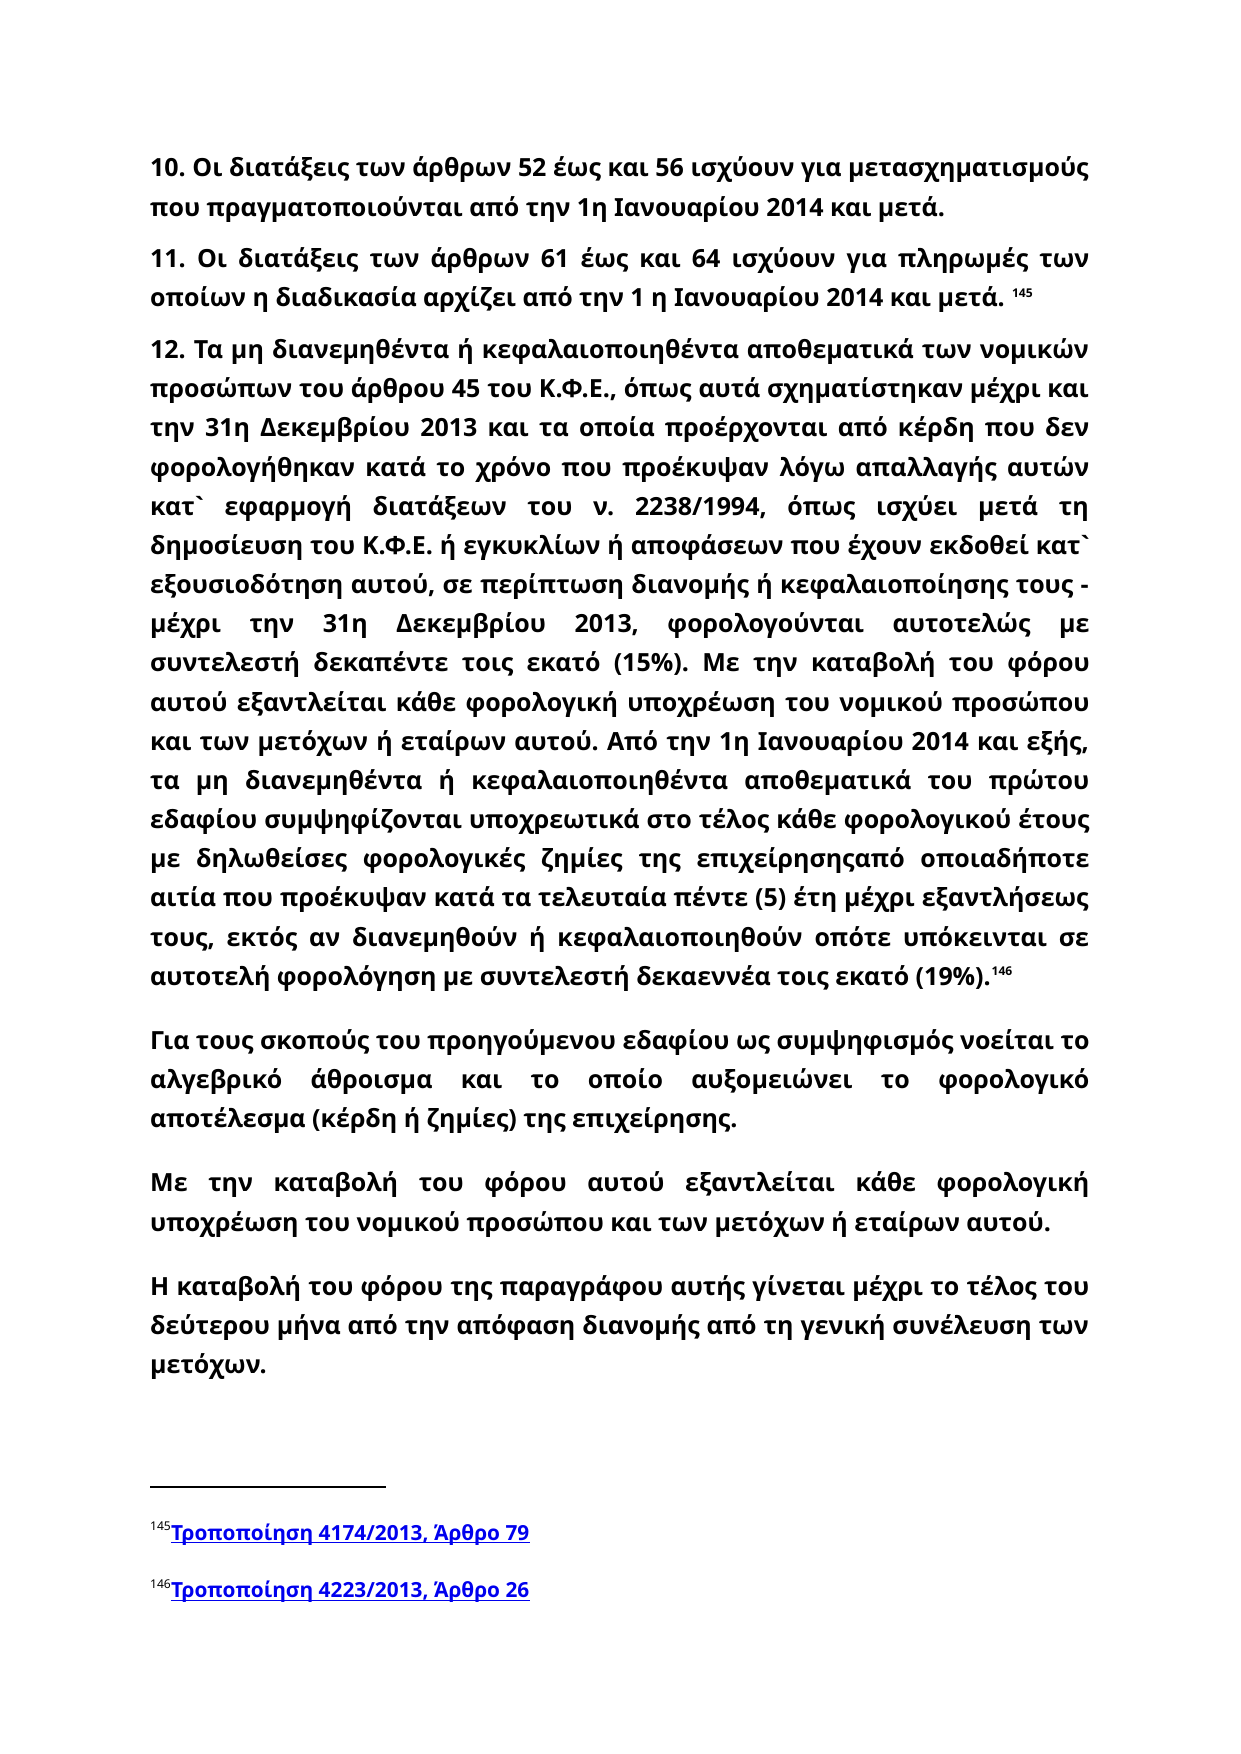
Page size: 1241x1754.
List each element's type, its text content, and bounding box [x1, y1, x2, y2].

text Η καταβολή του φόρου της παραγράφου αυτής γίνεται μέχρι το τέλος του δεύτερου μήνα από την απόφαση διανομής από τη γενική συνέλευση των μετόχων. [150, 1268, 1090, 1381]
text Τροποποίηση 4223/2013, Άρθρο 26 [150, 1576, 1090, 1604]
text 10. Οι διατάξεις των άρθρων 52 έως και 56 ισχύουν για μετασχηματισμούς που πραγματοποιούνται από την 1η Ιανουαρίου 2014 και μετά. [150, 150, 1090, 223]
text 12. Τα μη διανεμηθέντα ή κεφαλαιοποιηθέντα αποθεματικά των νομικών προσώπων του άρθρου 45 του Κ.Φ.Ε., όπως αυτά σχηματίστηκαν μέχρι και την 31η Δεκεμβρίου 2013 και τα οποία προέρχονται από κέρδη που δεν φορολογήθηκαν κατά το χρόνο που προέκυψαν λόγω απαλλαγής αυτών κατ` εφαρμογή διατάξεων του ν. 2238/1994, όπως ισχύει μετά τη δημοσίευση του Κ.Φ.Ε. ή εγκυκλίων ή αποφάσεων που έχουν εκδοθεί κατ` εξουσιοδότηση αυτού, σε περίπτωση διανομής ή κεφαλαιοποίησης τους - μέχρι την 31η Δεκεμβρίου 2013, φορολογούνται αυτοτελώς με συντελεστή δεκαπέντε τοις εκατό (15%). Με την καταβολή του φόρου αυτού εξαντλείται κάθε φορολογική υποχρέωση του νομικού προσώπου και των μετόχων ή εταίρων αυτού. Από την 1η Ιανουαρίου 2014 και εξής, τα μη διανεμηθέντα ή κεφαλαιοποιηθέντα αποθεματικά του πρώτου εδαφίου συμψηφίζονται υποχρεωτικά στο τέλος κάθε φορολογικού έτους με δηλωθείσες φορολογικές ζημίες της επιχείρησηςαπό οποιαδήποτε αιτία που προέκυψαν κατά τα τελευταία πέντε (5) έτη μέχρι εξαντλήσεως τους, εκτός αν διανεμηθούν ή κεφαλαιοποιηθούν οπότε υπόκεινται σε αυτοτελή φορολόγηση με συντελεστή δεκαεννέα τοις εκατό (19%). [150, 332, 1090, 992]
text Με την καταβολή του φόρου αυτού εξαντλείται κάθε φορολογική υποχρέωση του νομικού προσώπου και των μετόχων ή εταίρων αυτού. [150, 1165, 1090, 1238]
text Τροποποίηση 4174/2013, Άρθρο 79 [150, 1518, 1090, 1546]
text 11. Οι διατάξεις των άρθρων 61 έως και 64 ισχύουν για πληρωμές των οποίων η διαδικασία αρχίζει από την 1 η Ιανουαρίου 2014 και μετά. [150, 241, 1090, 314]
text Για τους σκοπούς του προηγούμενου εδαφίου ως συμψηφισμός νοείται το αλγεβρικό άθροισμα και το οποίο αυξομειώνει το φορολογικό αποτέλεσμα (κέρδη ή ζημίες) της επιχείρησης. [150, 1022, 1090, 1135]
